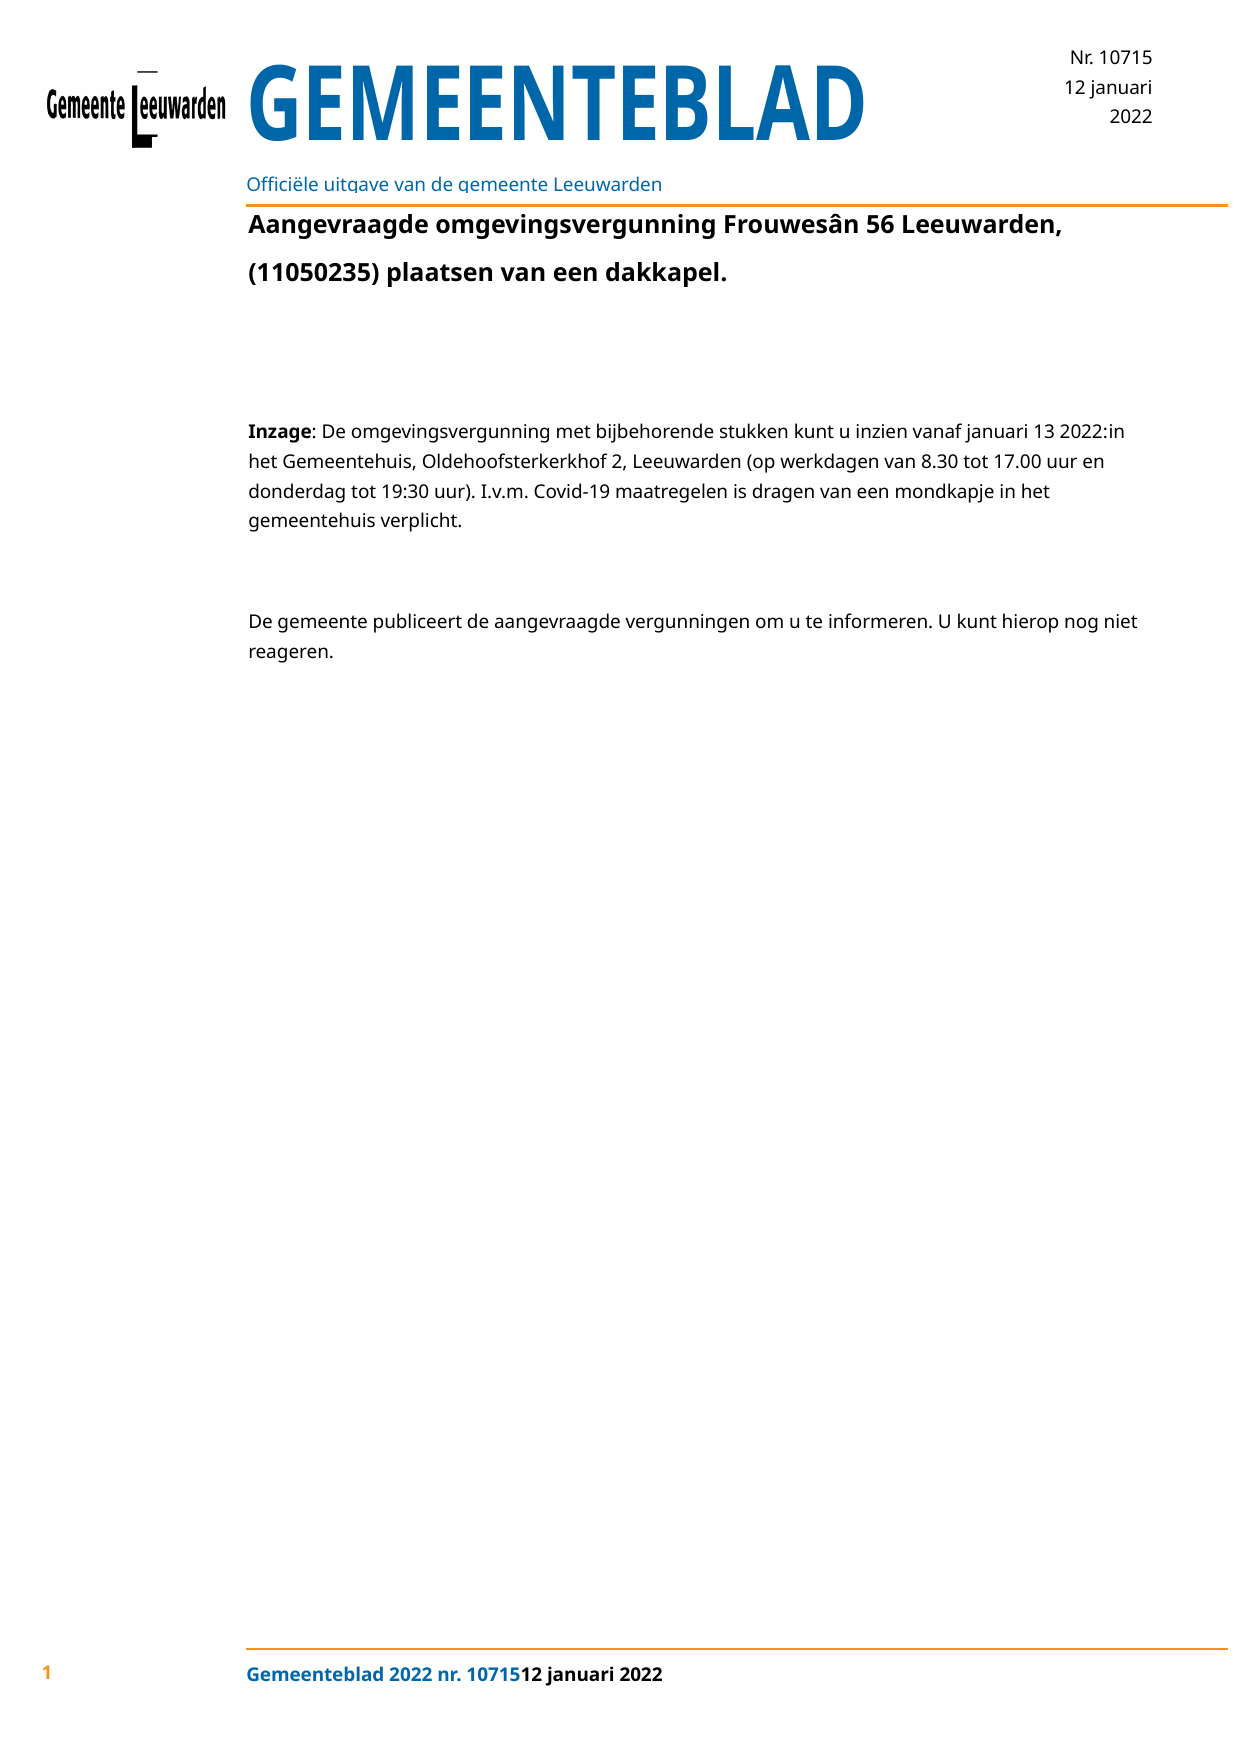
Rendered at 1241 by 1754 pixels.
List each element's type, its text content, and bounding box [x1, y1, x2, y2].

text De gemeente publiceert de aangevraagde vergunningen om u te informeren. U kunt hierop nog niet reageren. [248, 608, 1152, 664]
text Inzage: De omgevingsvergunning met bijbehorende stukken kunt u inzien vanaf januari 13 2022:in het Gemeentehuis, Oldehoofsterkerkhof 2, Leeuwarden (op werkdagen van 8.30 tot 17.00 uur en donderdag tot 19:30 uur). I.v.m. Covid-19 maatregelen is dragen van een mondkapje in het gemeentehuis verplicht. [248, 419, 1152, 533]
text Aangevraagde omgevingsvergunning Frouwesân 56 Leeuwarden, (11050235) plaatsen van een dakkapel. [248, 207, 1152, 288]
picture [41, 47, 231, 172]
